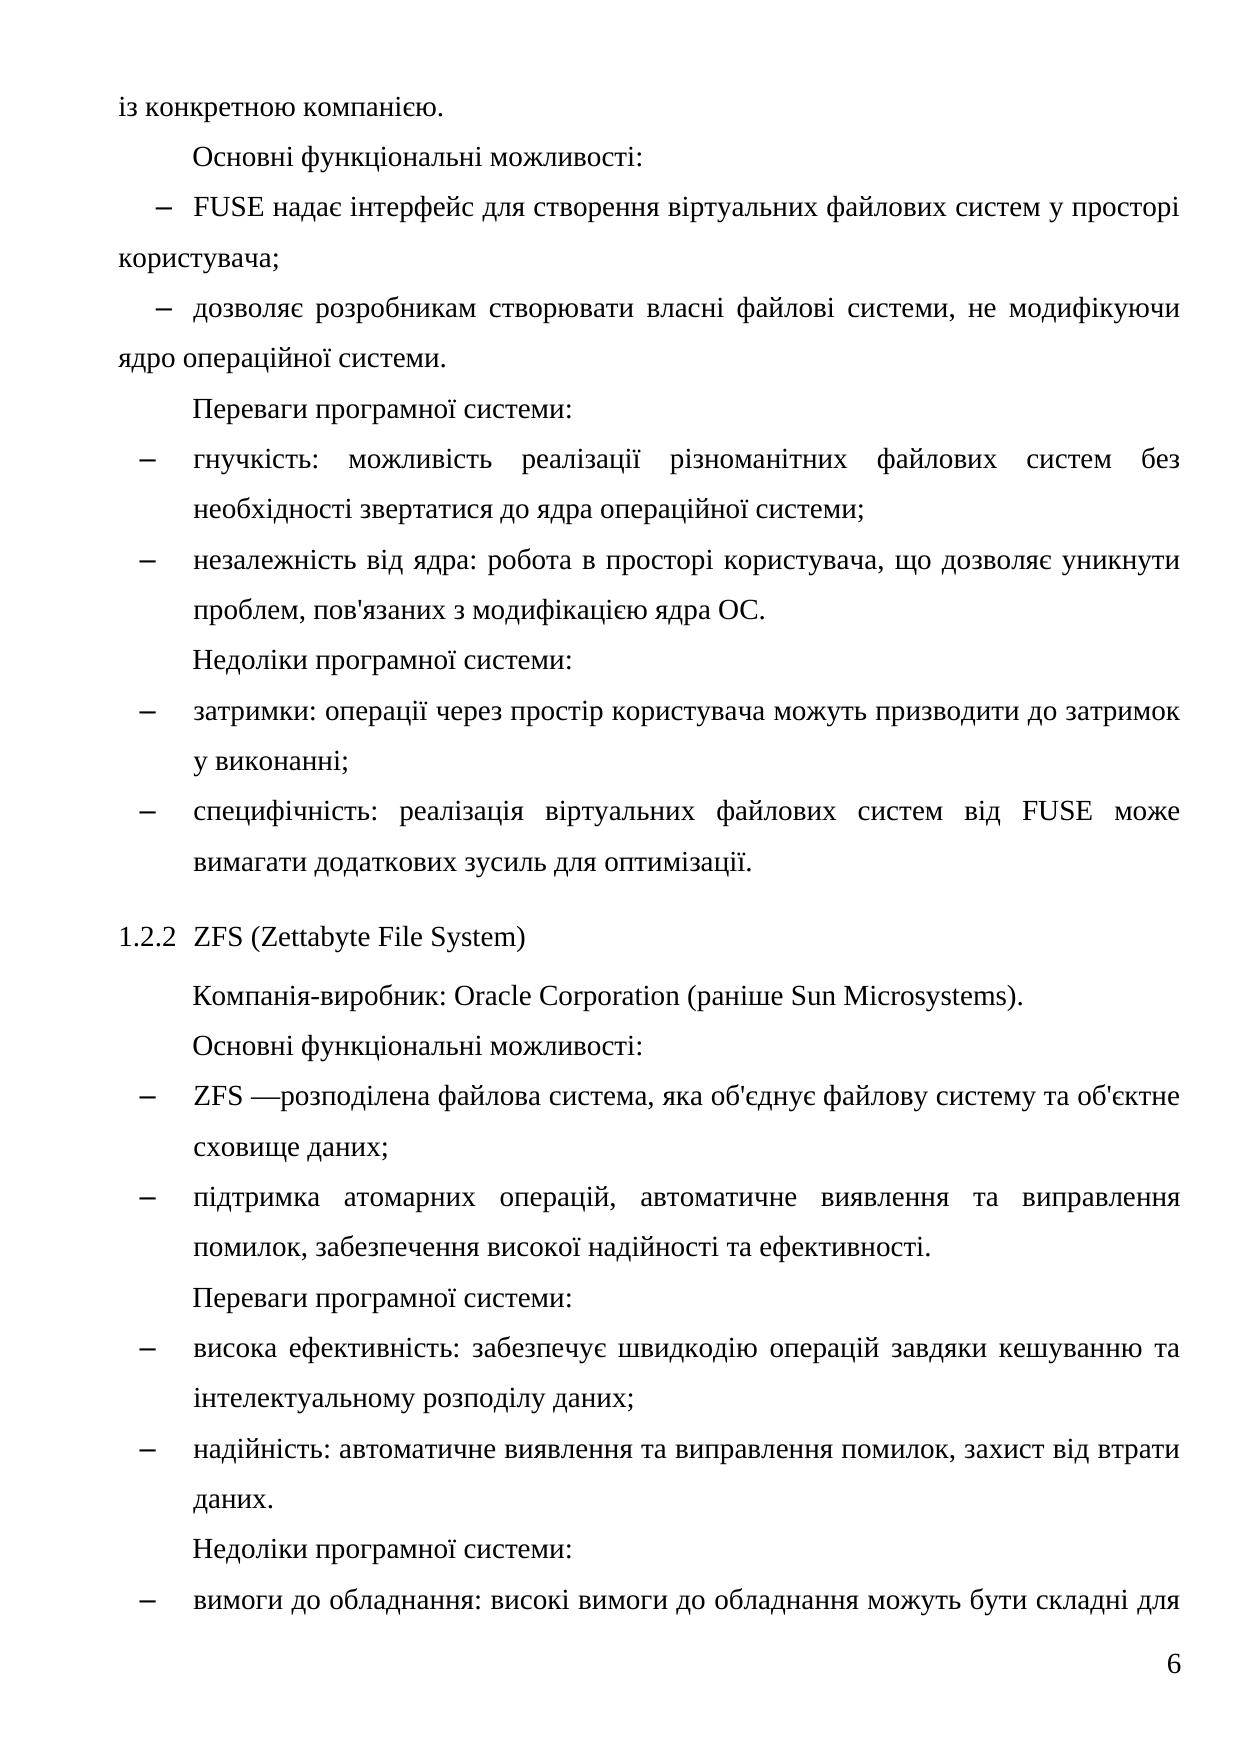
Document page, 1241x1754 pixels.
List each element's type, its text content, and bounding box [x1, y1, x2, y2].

text із конкретною компанією. [118, 89, 1181, 122]
text Недоліки програмної системи: [118, 642, 1181, 676]
text Компанія-виробник: Oracle Corporation (раніше Sun Microsystems). [118, 978, 1181, 1011]
text Недоліки програмної системи: [118, 1532, 1181, 1565]
list незалежність від ядра: робота в просторі користувача, що дозволяє уникнути проблем, пов'язаних з модифікацією ядра ОС. [156, 542, 1181, 626]
text Переваги програмної системи: [118, 391, 1181, 424]
list підтримка атомарних операцій, автоматичне виявлення та виправлення помилок, забезпечення високої надійності та ефективності. [156, 1179, 1181, 1263]
list надійність: автоматичне виявлення та виправлення помилок, захист від втрати даних. [156, 1431, 1181, 1515]
list вимоги до обладнання: високі вимоги до обладнання можуть бути складні для [156, 1582, 1181, 1616]
subtitle ZFS (Zettabyte File System) [118, 919, 1181, 953]
list специфічність: реалізація віртуальних файлових систем від FUSE може вимагати додаткових зусиль для оптимізації. [156, 793, 1181, 877]
list ZFS —розподілена файлова система, яка об'єднує файлову систему та об'єктне сховище даних; [156, 1078, 1181, 1162]
text Переваги програмної системи: [118, 1280, 1181, 1313]
list гнучкість: можливість реалізації різноманітних файлових систем без необхідності звертатися до ядра операційної системи; [156, 441, 1181, 525]
list висока ефективність: забезпечує швидкодію операцій завдяки кешуванню та інтелектуальному розподілу даних; [156, 1330, 1181, 1414]
text Основні функціональні можливості: [118, 1028, 1181, 1062]
list затримки: операції через простір користувача можуть призводити до затримок у виконанні; [156, 693, 1181, 777]
list FUSE надає інтерфейс для створення віртуальних файлових систем у просторі користувача; [118, 189, 1181, 273]
text Основні функціональні можливості: [118, 139, 1181, 172]
list дозволяє розробникам створювати власні файлові системи, не модифікуючи ядро операційної системи. [118, 290, 1181, 374]
